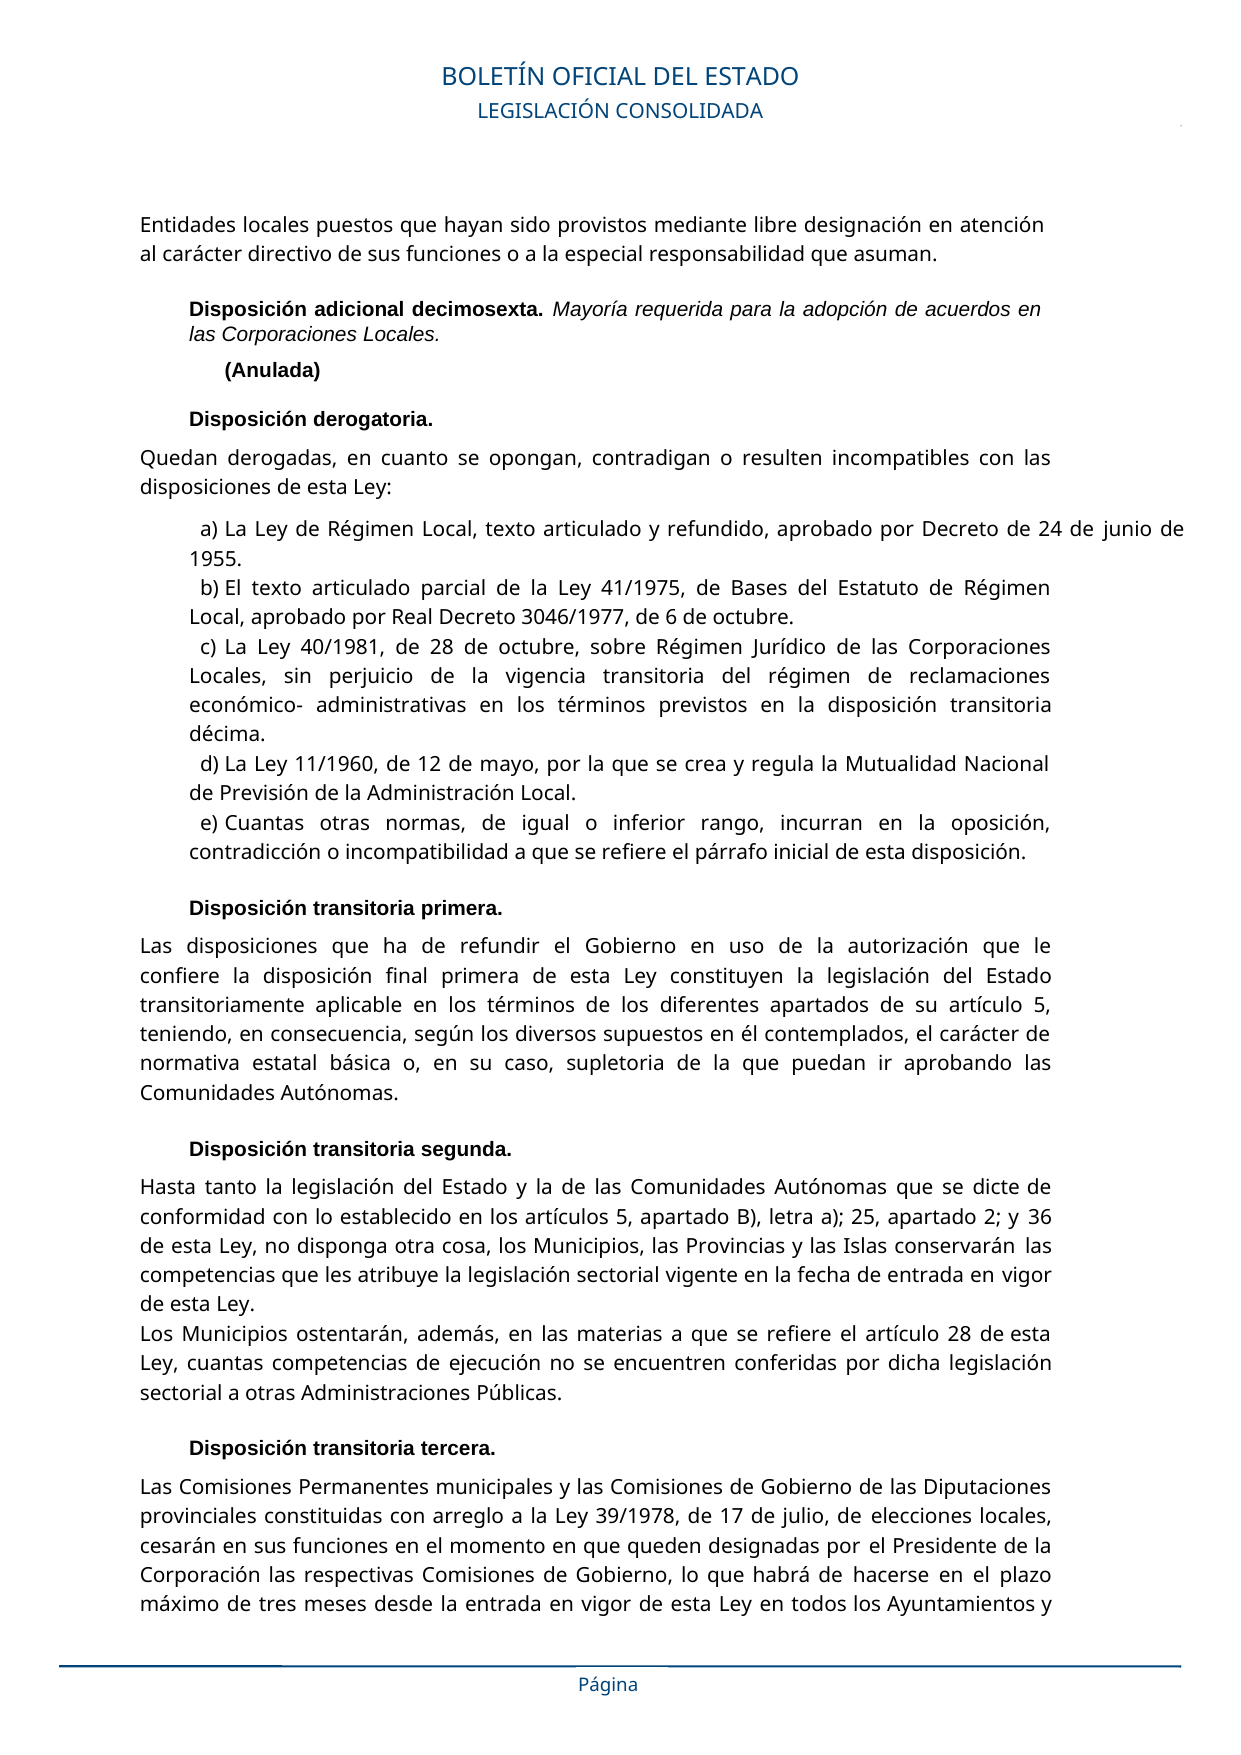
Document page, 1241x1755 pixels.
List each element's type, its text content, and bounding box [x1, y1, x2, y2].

text Las disposiciones que ha de refundir el Gobierno en uso de la autorización que le confiere la disposición final primera de esta Ley constituyen la legislación del Estado transitoriamente aplicable en los términos de los diferentes apartados de su artículo 5, teniendo, en consecuencia, según los diversos supuestos en él contemplados, el carácter de normativa estatal básica o, en su caso, supletoria de la que puedan ir aprobando las Comunidades Autónomas. [139, 931, 1052, 1106]
text Entidades locales puestos que hayan sido provistos mediante libre designación en atención al carácter directivo de sus funciones o a la especial responsabilidad que asuman. [139, 210, 1060, 267]
text Disposición adicional decimosexta. Mayoría requerida para la adopción de acuerdos en las Corporaciones Locales. [189, 297, 1060, 346]
text Disposición derogatoria. [189, 407, 1184, 431]
list El texto articulado parcial de la Ley 41/1975, de Bases del Estatuto de Régimen Local, aprobado por Real Decreto 3046/1977, de 6 de octubre. [164, 573, 1052, 631]
list La Ley de Régimen Local, texto articulado y refundido, aprobado por Decreto de 24 de junio de 1955. [164, 514, 1184, 572]
text Quedan derogadas, en cuanto se opongan, contradigan o resulten incompatibles con las disposiciones de esta Ley: [139, 443, 1052, 501]
subtitle Disposición transitoria primera. [189, 895, 1184, 919]
text Los Municipios ostentarán, además, en las materias a que se refiere el artículo 28 de esta Ley, cuantas competencias de ejecución no se encuentren conferidas por dicha legislación sectorial a otras Administraciones Públicas. [139, 1319, 1052, 1406]
list Cuantas otras normas, de igual o inferior rango, incurran en la oposición, contradicción o incompatibilidad a que se refiere el párrafo inicial de esta disposición. [164, 808, 1052, 866]
text Hasta tanto la legislación del Estado y la de las Comunidades Autónomas que se dicte de conformidad con lo establecido en los artículos 5, apartado B), letra a); 25, apartado 2; y 36 de esta Ley, no disponga otra cosa, los Municipios, las Provincias y las Islas conservarán las competencias que les atribuye la legislación sectorial vigente en la fecha de entrada en vigor de esta Ley. [139, 1172, 1052, 1318]
text Las Comisiones Permanentes municipales y las Comisiones de Gobierno de las Diputaciones provinciales constituidas con arreglo a la Ley 39/1978, de 17 de julio, de elecciones locales, cesarán en sus funciones en el momento en que queden designadas por el Presidente de la Corporación las respectivas Comisiones de Gobierno, lo que habrá de hacerse en el plazo máximo de tres meses desde la entrada en vigor de esta Ley en todos los Ayuntamientos y [139, 1472, 1052, 1618]
list La Ley 40/1981, de 28 de octubre, sobre Régimen Jurídico de las Corporaciones Locales, sin perjuicio de la vigencia transitoria del régimen de reclamaciones económico- administrativas en los términos previstos en la disposición transitoria décima. [164, 632, 1052, 748]
subtitle (Anulada) [224, 358, 1184, 382]
subtitle Disposición transitoria tercera. [189, 1436, 1184, 1460]
subtitle Disposición transitoria segunda. [189, 1136, 1184, 1160]
list La Ley 11/1960, de 12 de mayo, por la que se crea y regula la Mutualidad Nacional de Previsión de la Administración Local. [164, 749, 1052, 807]
